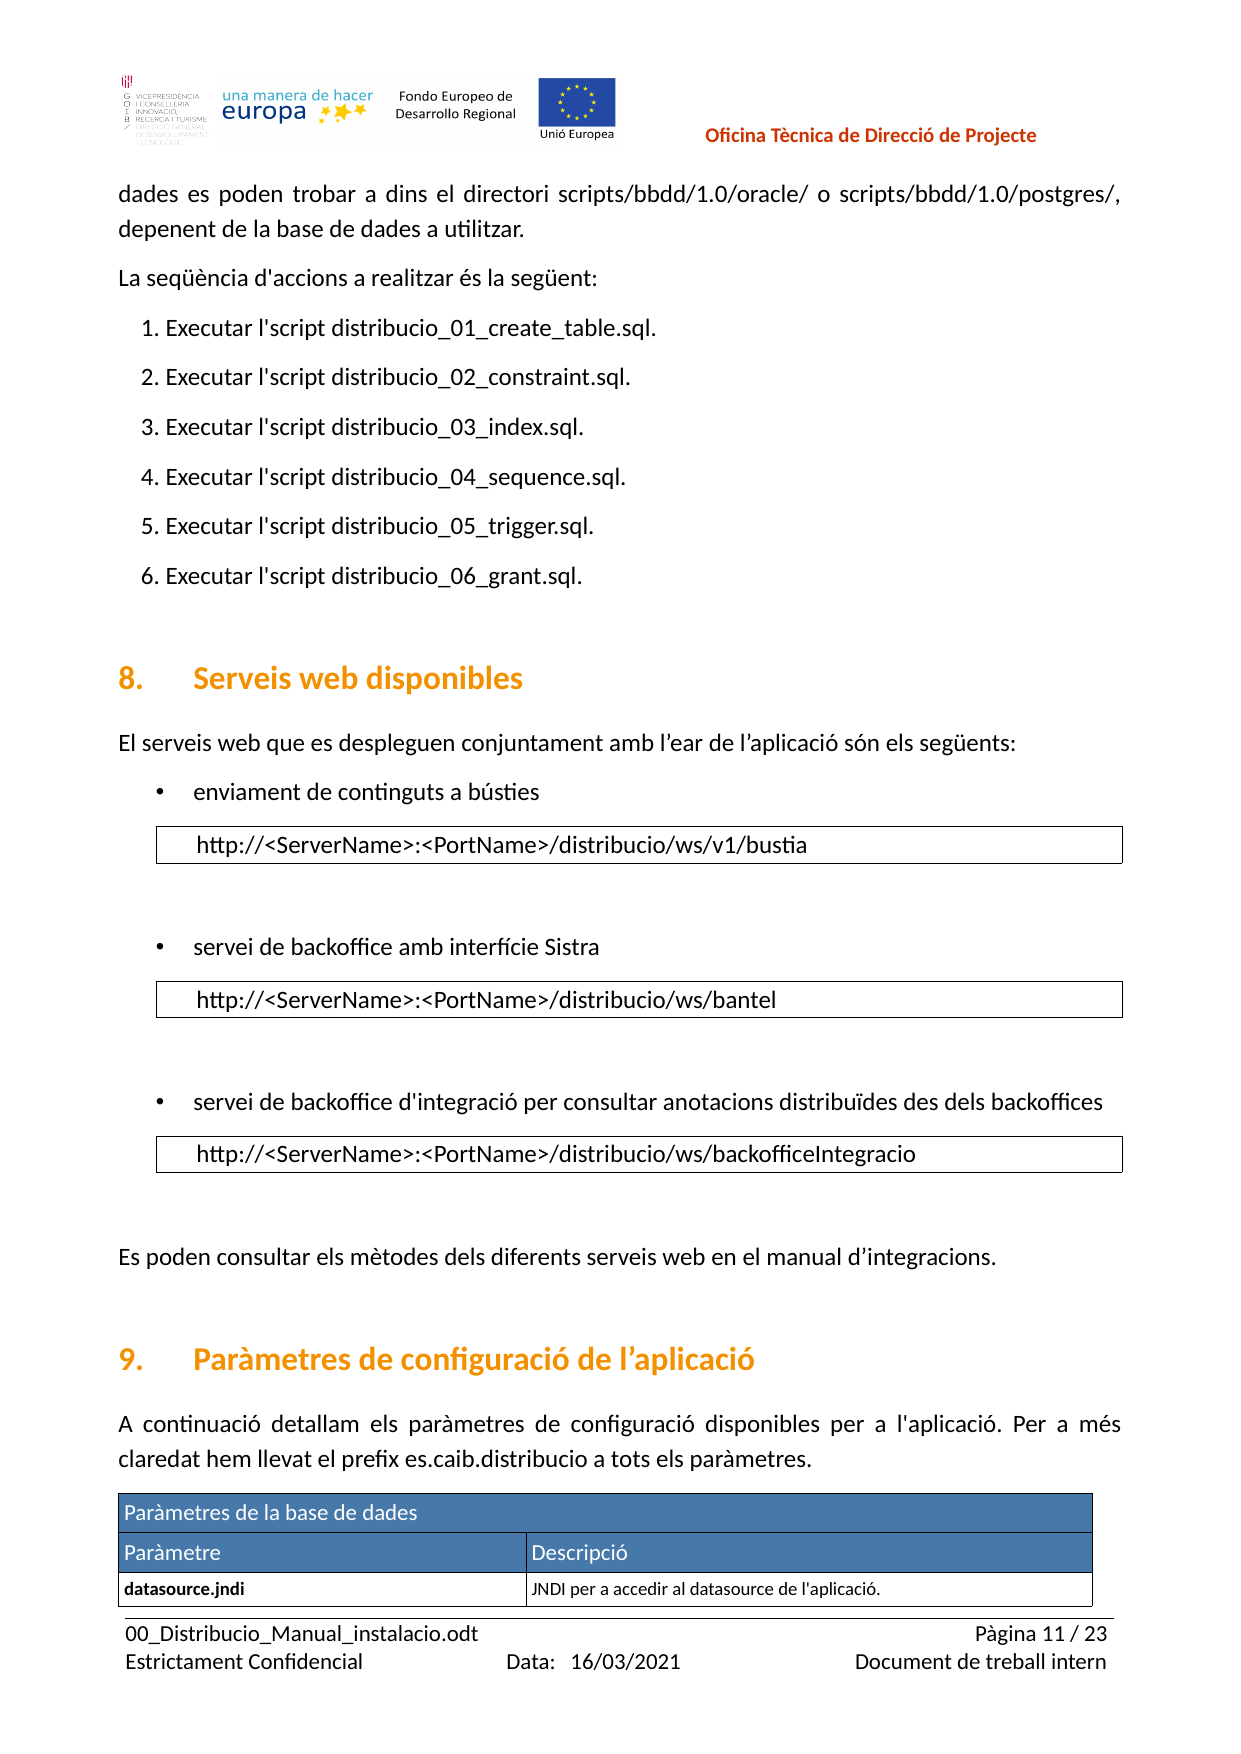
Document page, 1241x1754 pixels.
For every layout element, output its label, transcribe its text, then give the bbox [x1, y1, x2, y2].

text 1. Executar l'script distribucio_01_create_table.sql. [118, 312, 1122, 342]
list http://<ServerName>:<PortName>/distribucio/ws/bantel [157, 982, 1122, 1017]
list servei de backoffice amb interfície Sistra [156, 931, 1122, 962]
list enviament de continguts a bústies [156, 776, 1122, 807]
table_cell JNDI per a accedir al datasource de l'aplicació. [527, 1573, 1092, 1606]
text A continuació detallam els paràmetres de configuració disponibles per a l'aplicació. Per a més claredat hem llevat el prefix es.caib.distribucio a tots els paràmetres. [118, 1408, 1122, 1473]
picture [219, 73, 621, 147]
subtitle Serveis web disponibles [118, 657, 1122, 697]
list http://<ServerName>:<PortName>/distribucio/ws/v1/bustia [157, 827, 1122, 863]
subtitle Paràmetres de configuració de l’aplicació [118, 1338, 1122, 1378]
text Es poden consultar els mètodes dels diferents serveis web en el manual d’integracions. [118, 1241, 1122, 1271]
list servei de backoffice d'integració per consultar anotacions distribuïdes des dels backoffices [156, 1086, 1122, 1117]
text 2. Executar l'script distribucio_02_constraint.sql. [118, 361, 1122, 392]
table_cell Descripció [527, 1533, 1092, 1572]
table_cell Paràmetre [119, 1533, 526, 1572]
text dades es poden trobar a dins el directori scripts/bbdd/1.0/oracle/ o scripts/bbdd/1.0/postgres/, depenent de la base de dades a utilitzar. [118, 178, 1122, 243]
list http://<ServerName>:<PortName>/distribucio/ws/backofficeIntegracio [157, 1137, 1122, 1172]
text La seqüència d'accions a realitzar és la següent: [118, 262, 1122, 293]
picture [118, 73, 213, 147]
table_cell datasource.jndi [119, 1573, 526, 1606]
text 5. Executar l'script distribucio_05_trigger.sql. [118, 510, 1122, 541]
text 4. Executar l'script distribucio_04_sequence.sql. [118, 461, 1122, 491]
table_header Paràmetres de la base de dades [119, 1494, 1092, 1532]
text 3. Executar l'script distribucio_03_index.sql. [118, 411, 1122, 442]
text 6. Executar l'script distribucio_06_grant.sql. [118, 560, 1122, 590]
text El serveis web que es despleguen conjuntament amb l’ear de l’aplicació són els següents: [118, 727, 1122, 757]
